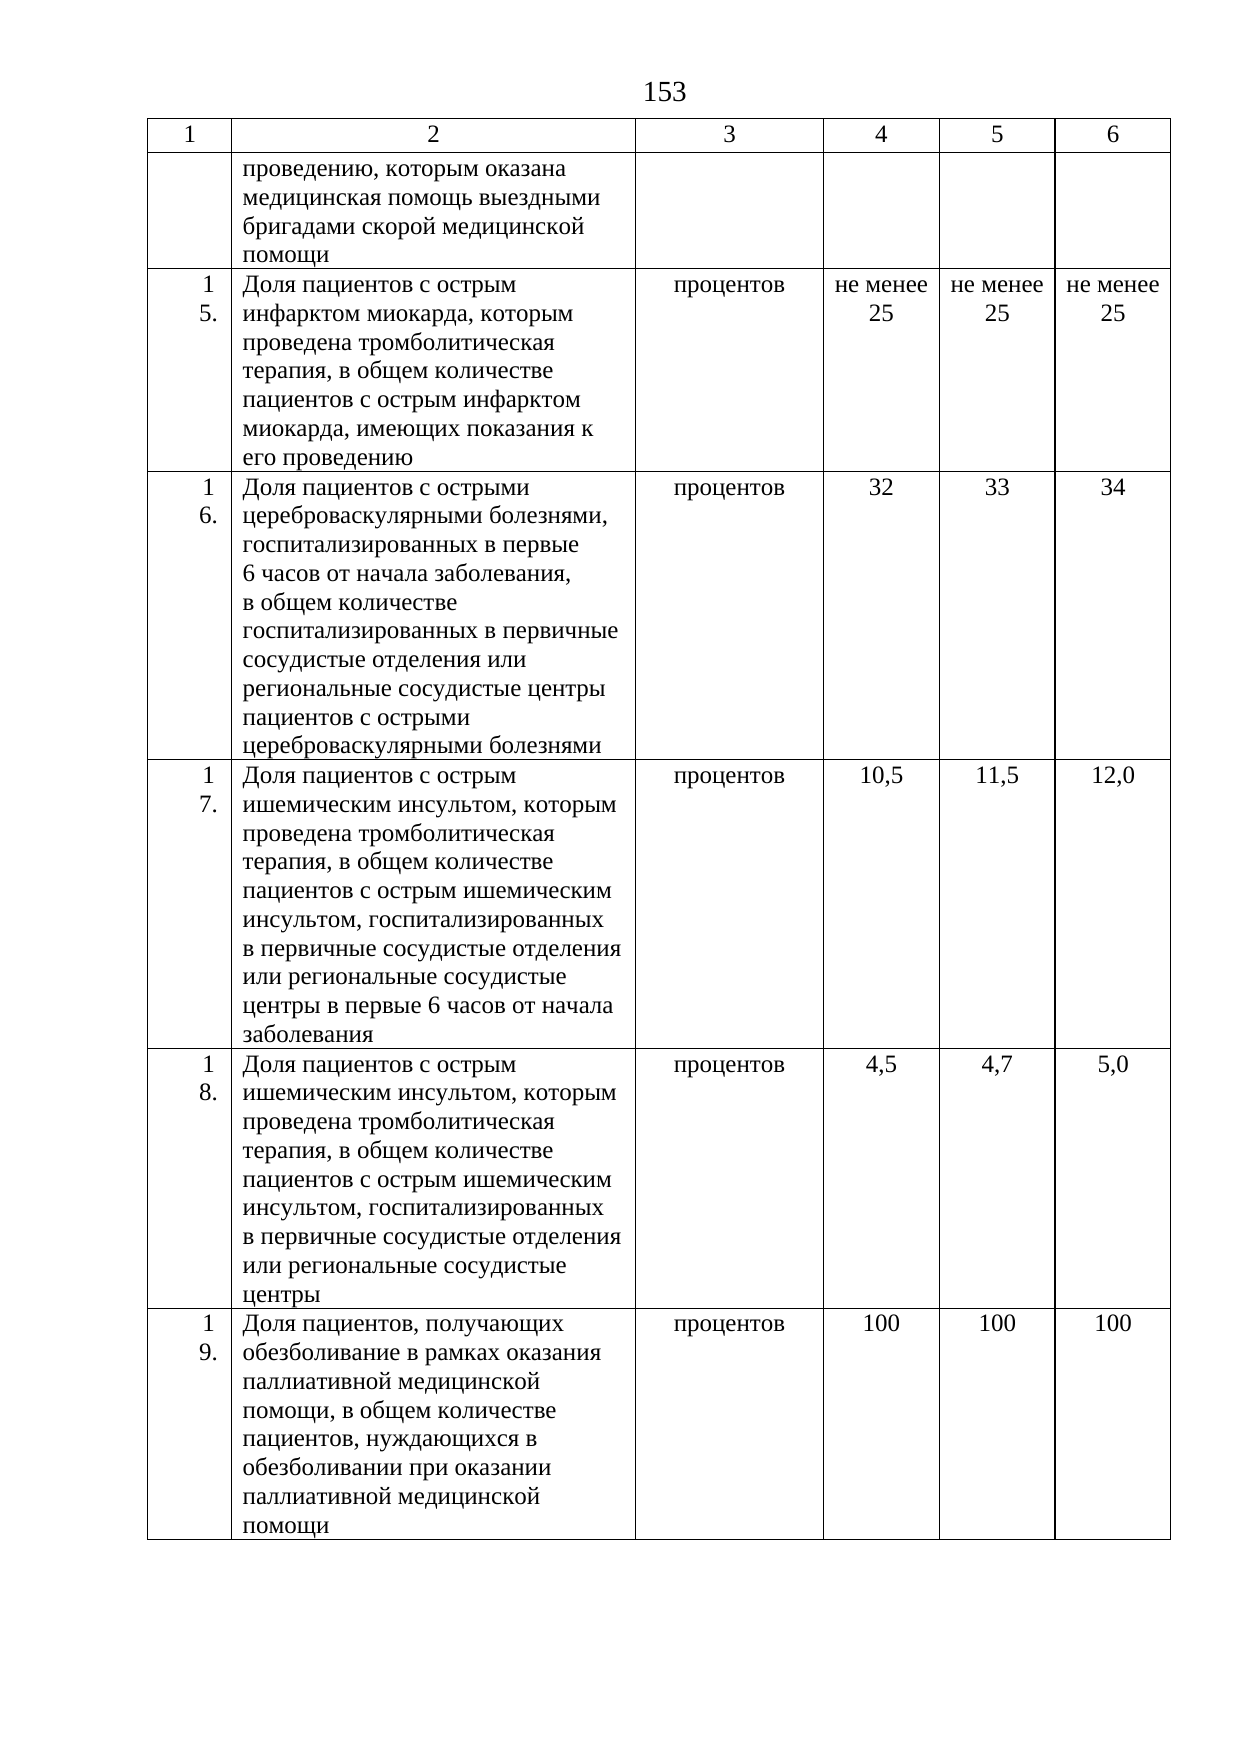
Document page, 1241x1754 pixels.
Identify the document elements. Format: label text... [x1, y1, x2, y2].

table_cell [148, 760, 231, 1048]
table_header 3 [636, 119, 823, 152]
table_cell 33 [940, 472, 1054, 759]
table_cell 100 [940, 1309, 1054, 1538]
table_cell процентов [636, 1309, 823, 1538]
table_cell Доля пациентов с острым ишемическим инсультом, которым проведена тромболитическая терапия, в общем количестве пациентов с острым ишемическим инсультом, госпитализированных в первичные сосудистые отделения или региональные сосудистые центры [232, 1049, 635, 1307]
table_cell процентов [636, 472, 823, 759]
table_cell Доля пациентов с острым инфарктом миокарда, которым проведена тромболитическая терапия, в общем количестве пациентов с острым инфарктом миокарда, имеющих показания к его проведению [232, 269, 635, 471]
table_cell 11,5 [940, 760, 1054, 1048]
table_cell проведению, которым оказана медицинская помощь выездными бригадами скорой медицинской помощи [232, 153, 635, 268]
table_cell [824, 153, 939, 268]
table_cell 5,0 [1056, 1049, 1170, 1307]
table_cell [148, 1309, 231, 1538]
table_cell не менее 25 [824, 269, 939, 471]
table_header 5 [940, 119, 1054, 152]
table_cell [940, 153, 1054, 268]
table_cell 4,5 [824, 1049, 939, 1307]
table_cell 32 [824, 472, 939, 759]
table_cell [148, 1049, 231, 1307]
table_cell [1056, 153, 1170, 268]
table_cell Доля пациентов с острым ишемическим инсультом, которым проведена тромболитическая терапия, в общем количестве пациентов с острым ишемическим инсультом, госпитализированных в первичные сосудистые отделения или региональные сосудистые центры в первые 6 часов от начала заболевания [232, 760, 635, 1048]
table_cell Доля пациентов с острыми цереброваскулярными болезнями, госпитализированных в первые 6 часов от начала заболевания, в общем количестве госпитализированных в первичные сосудистые отделения или региональные сосудистые центры пациентов с острыми цереброваскулярными болезнями [232, 472, 635, 759]
table_cell Доля пациентов, получающих обезболивание в рамках оказания паллиативной медицинской помощи, в общем количестве пациентов, нуждающихся в обезболивании при оказании паллиативной медицинской помощи [232, 1309, 635, 1538]
table_header 6 [1056, 119, 1170, 152]
table_cell 34 [1056, 472, 1170, 759]
table_cell 10,5 [824, 760, 939, 1048]
table_header 2 [232, 119, 635, 152]
table_cell [148, 153, 231, 268]
table_cell 4,7 [940, 1049, 1054, 1307]
table_header 4 [824, 119, 939, 152]
table_cell не менее 25 [940, 269, 1054, 471]
table_cell процентов [636, 760, 823, 1048]
table_cell [148, 269, 231, 471]
table_cell 12,0 [1056, 760, 1170, 1048]
table_cell 100 [824, 1309, 939, 1538]
table_cell 100 [1056, 1309, 1170, 1538]
table_header 1 [148, 119, 231, 152]
table_cell процентов [636, 1049, 823, 1307]
table_cell [148, 472, 231, 759]
table_cell процентов [636, 269, 823, 471]
table_cell [636, 153, 823, 268]
table_cell не менее 25 [1056, 269, 1170, 471]
